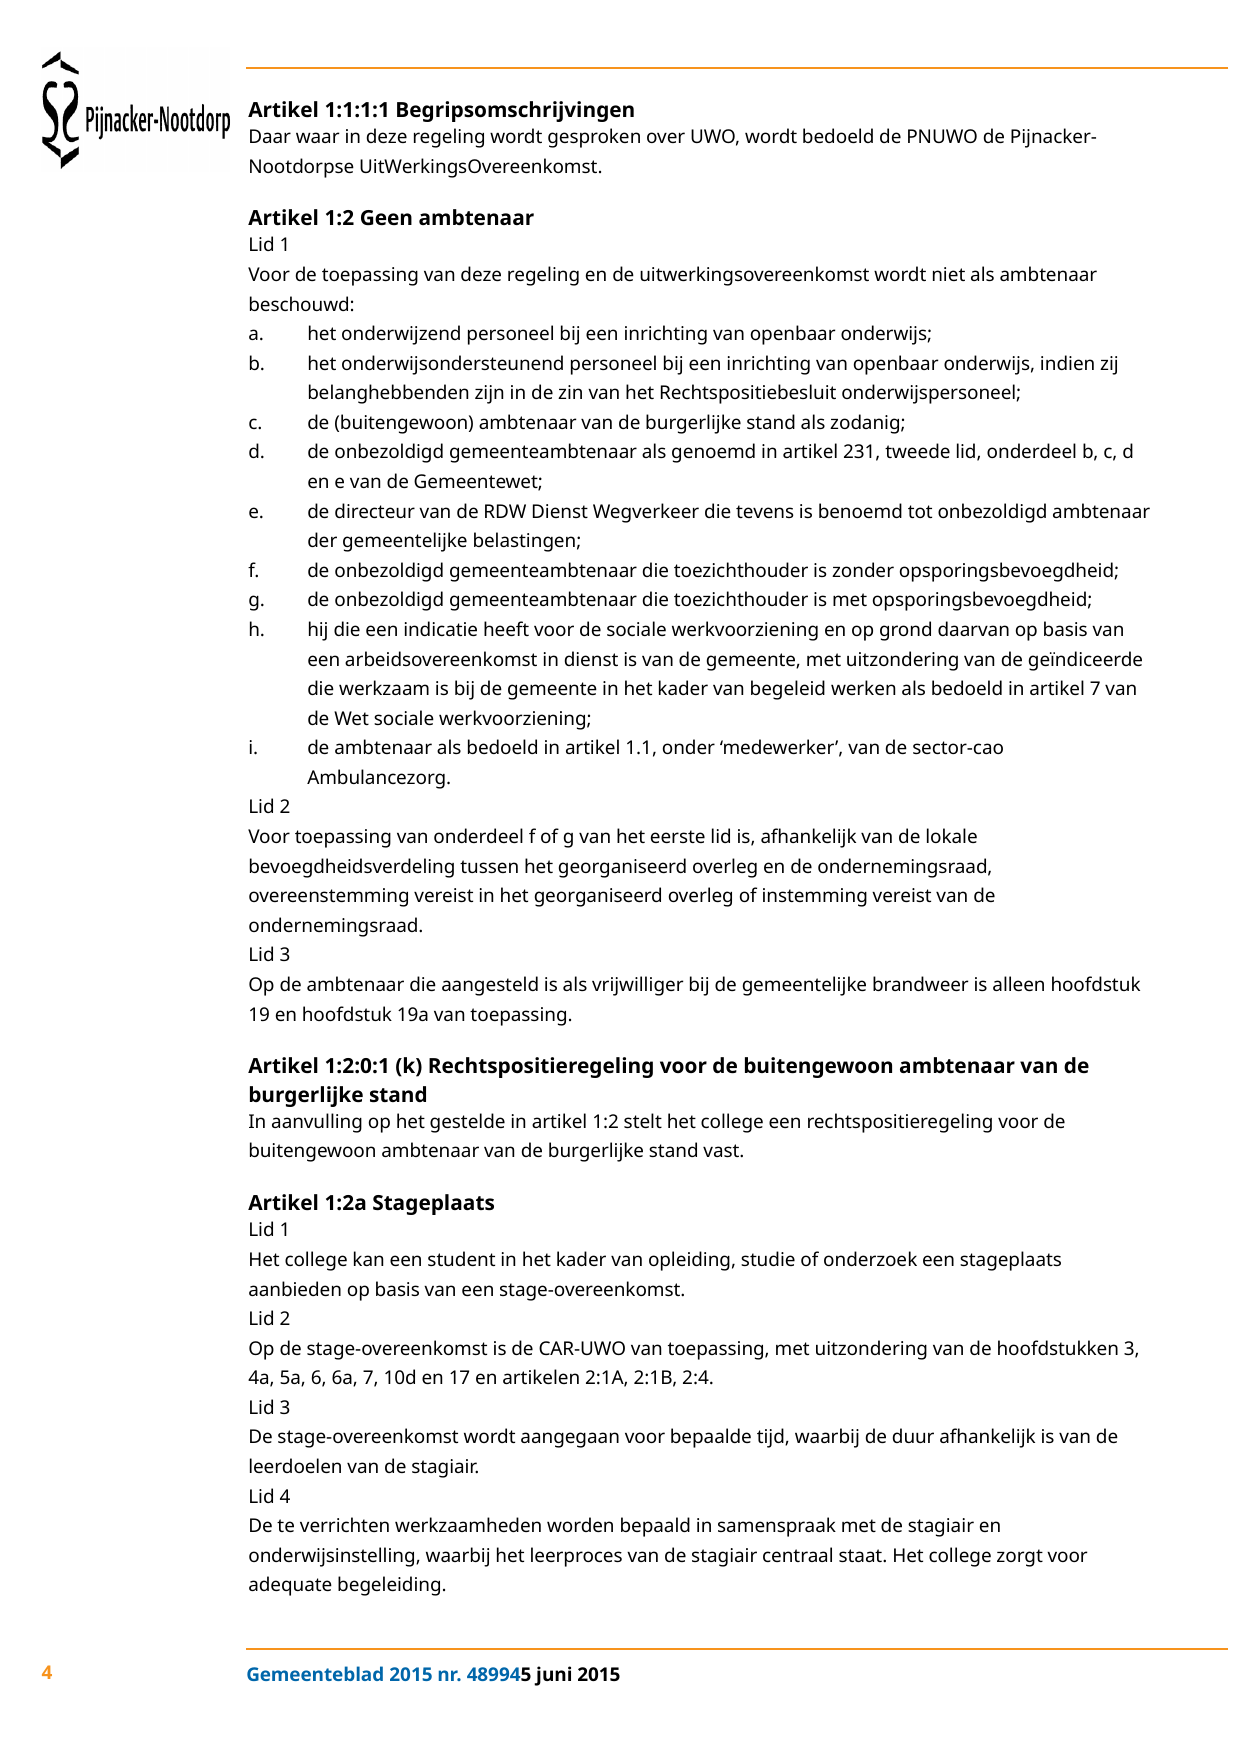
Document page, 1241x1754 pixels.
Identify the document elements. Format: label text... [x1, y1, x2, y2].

text Daar waar in deze regeling wordt gesproken over UWO, wordt bedoeld de PNUWO de Pijnacker-Nootdorpse UitWerkingsOvereenkomst. [248, 123, 1152, 178]
text Lid 3 [248, 942, 1152, 967]
list het onderwijsondersteunend personeel bij een inrichting van openbaar onderwijs, indien zij belanghebbenden zijn in de zin van het Rechtspositiebesluit onderwijspersoneel; [248, 350, 1152, 405]
text Lid 2 [248, 794, 1152, 819]
text Lid 4 [248, 1483, 1152, 1508]
text Op de stage-overeenkomst is de CAR-UWO van toepassing, met uitzondering van de hoofdstukken 3, 4a, 5a, 6, 6a, 7, 10d en 17 en artikelen 2:1A, 2:1B, 2:4. [248, 1335, 1152, 1390]
list de directeur van de RDW Dienst Wegverkeer die tevens is benoemd tot onbezoldigd ambtenaar der gemeentelijke belastingen; [248, 498, 1152, 553]
text Voor de toepassing van deze regeling en de uitwerkingsovereenkomst wordt niet als ambtenaar beschouwd: [248, 261, 1152, 317]
list de onbezoldigd gemeenteambtenaar die toezichthouder is met opsporingsbevoegdheid; [248, 587, 1152, 612]
list de onbezoldigd gemeenteambtenaar die toezichthouder is zonder opsporingsbevoegdheid; [248, 557, 1152, 583]
text Op de ambtenaar die aangesteld is als vrijwilliger bij de gemeentelijke brandweer is alleen hoofdstuk 19 en hoofdstuk 19a van toepassing. [248, 971, 1152, 1027]
text Artikel 1:2:0:1 (k) Rechtspositieregeling voor de buitengewoon ambtenaar van de burgerlijke stand [248, 1051, 1152, 1108]
text Lid 1 [248, 232, 1152, 257]
text Artikel 1:2 Geen ambtenaar [248, 203, 1152, 232]
text Voor toepassing van onderdeel f of g van het eerste lid is, afhankelijk van de lokale bevoegdheidsverdeling tussen het georganiseerd overleg en de ondernemingsraad, overeenstemming vereist in het georganiseerd overleg of instemming vereist van de ondernemingsraad. [248, 823, 1152, 938]
list hij die een indicatie heeft voor de sociale werkvoorziening en op grond daarvan op basis van een arbeidsovereenkomst in dienst is van de gemeente, met uitzondering van de geïndiceerde die werkzaam is bij de gemeente in het kader van begeleid werken als bedoeld in artikel 7 van de Wet sociale werkvoorziening; [248, 616, 1152, 731]
text Lid 1 [248, 1217, 1152, 1242]
list het onderwijzend personeel bij een inrichting van openbaar onderwijs; [248, 320, 1152, 346]
text Lid 3 [248, 1394, 1152, 1420]
text De stage-overeenkomst wordt aangegaan voor bepaalde tijd, waarbij de duur afhankelijk is van de leerdoelen van de stagiair. [248, 1424, 1152, 1479]
text Artikel 1:2a Stageplaats [248, 1188, 1152, 1217]
text De te verrichten werkzaamheden worden bepaald in samenspraak met de stagiair en onderwijsinstelling, waarbij het leerproces van de stagiair centraal staat. Het college zorgt voor adequate begeleiding. [248, 1512, 1152, 1597]
text Lid 2 [248, 1305, 1152, 1331]
list de ambtenaar als bedoeld in artikel 1.1, onder ‘medewerker’, van de sector-cao Ambulancezorg. [248, 734, 1152, 790]
list de (buitengewoon) ambtenaar van de burgerlijke stand als zodanig; [248, 409, 1152, 435]
text Artikel 1:1:1:1 Begripsomschrijvingen [248, 95, 1152, 123]
list de onbezoldigd gemeenteambtenaar als genoemd in artikel 231, tweede lid, onderdeel b, c, d en e van de Gemeentewet; [248, 439, 1152, 494]
picture [41, 47, 231, 172]
text Het college kan een student in het kader van opleiding, studie of onderzoek een stageplaats aanbieden op basis van een stage-overeenkomst. [248, 1246, 1152, 1301]
text In aanvulling op het gestelde in artikel 1:2 stelt het college een rechtspositieregeling voor de buitengewoon ambtenaar van de burgerlijke stand vast. [248, 1108, 1152, 1163]
